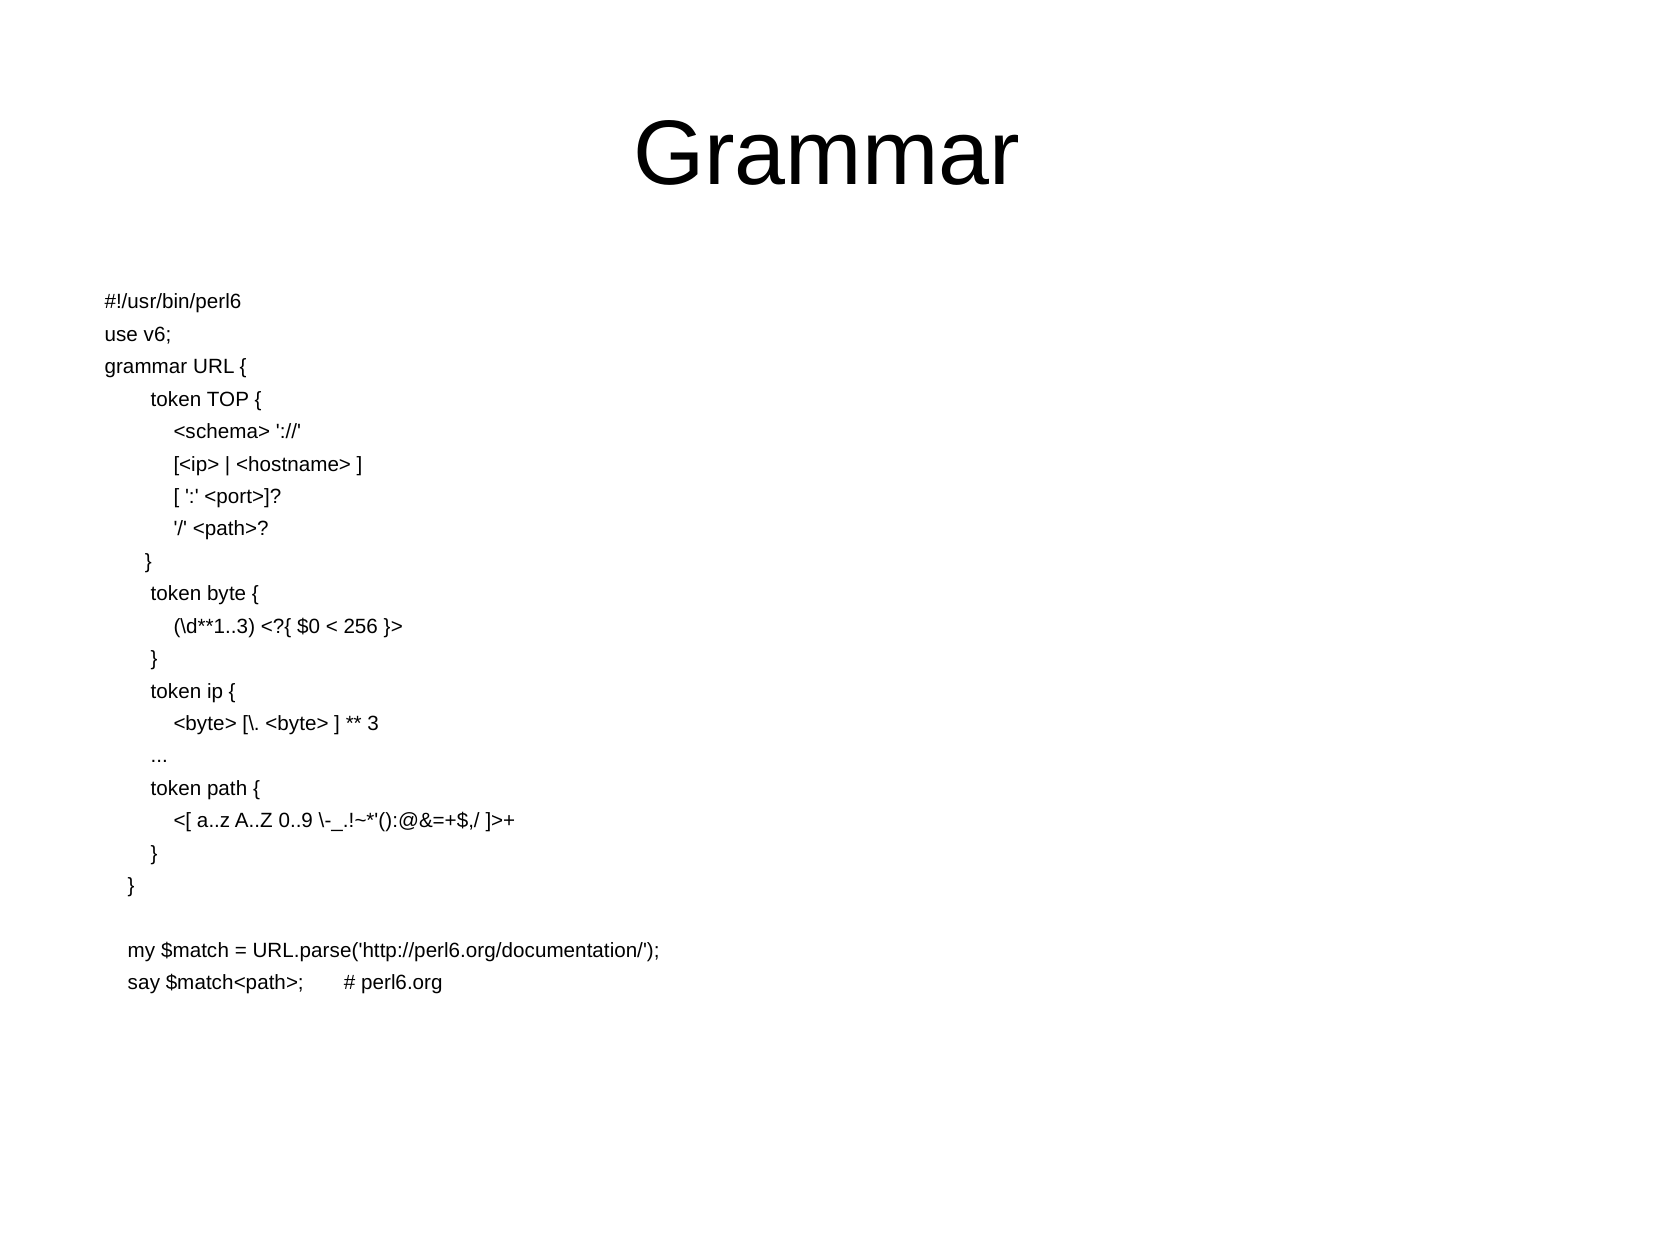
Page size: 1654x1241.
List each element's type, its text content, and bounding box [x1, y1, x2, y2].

title Grammar [82, 49, 1571, 257]
list #!/usr/bin/perl6 use v6; grammar URL { token TOP { <schema> '://' [<ip> | <hostname> ] [ ':' <port>]? '/' <path>? } token byte { (\d**1..3) <?{ $0 < 256 }> } token ip { <byte> [\. <byte> ] ** 3 ... token path { <[ a..z A..Z 0..9 \-_.!~*'():@&=+$,/ ]>+ } } my $match = URL.parse('http://perl6.org/documentation/'); say $match<path>; # perl6.org [82, 290, 1538, 1010]
